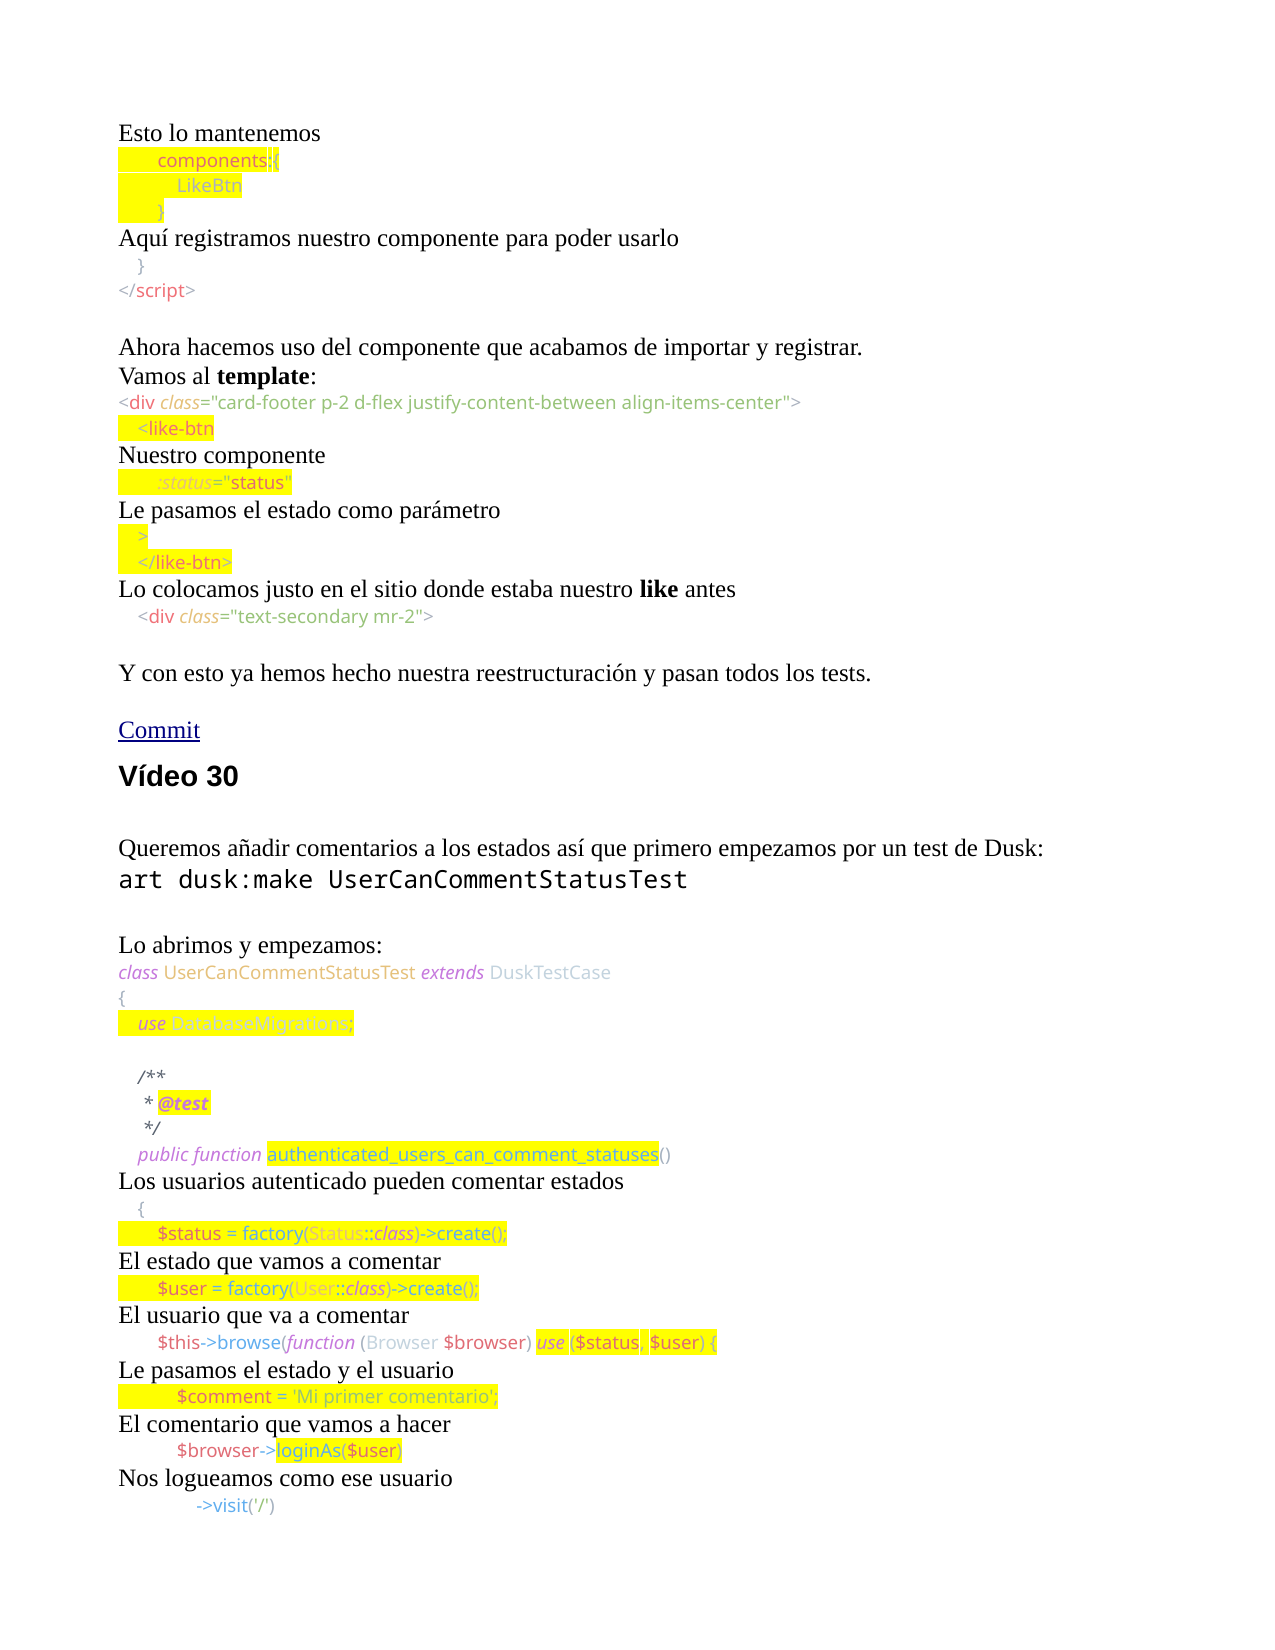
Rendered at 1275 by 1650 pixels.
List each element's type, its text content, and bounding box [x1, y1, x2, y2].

text :status="status" Le pasamos el estado como parámetro [118, 469, 1157, 523]
text Los usuarios autenticado pueden comentar estados { $status = factory(Status::class)->create(); El estado que vamos a comentar [118, 1166, 1157, 1275]
text art dusk:make UserCanCommentStatusTest Lo abrimos y empezamos: class UserCanCommentStatusTest extends DuskTestCase { use DatabaseMigrations; /** * @test */ public function authenticated_users_can_comment_statuses() [118, 862, 1157, 1166]
text ->visit('/') [118, 1492, 1157, 1518]
text $browser->loginAs($user) Nos logueamos como ese usuario [118, 1438, 1157, 1492]
text > </like-btn> Lo colocamos justo en el sitio donde estaba nuestro like antes [118, 523, 1157, 603]
text Queremos añadir comentarios a los estados así que primero empezamos por un test de Dusk: [118, 833, 1157, 862]
text Vamos al template: [118, 361, 1157, 389]
text Ahora hacemos uso del componente que acabamos de importar y registrar. [118, 332, 1157, 361]
text $this->browse(function (Browser $browser) use ($status, $user) { [118, 1329, 1157, 1355]
text <div class="card-footer p-2 d-flex justify-content-between align-items-center"> <like-btn Nuestro componente [118, 389, 1157, 469]
text <div class="text-secondary mr-2"> [118, 603, 1157, 629]
text $user = factory(User::class)->create(); El usuario que va a comentar [118, 1275, 1157, 1329]
text Esto lo mantenemos components:{ LikeBtn } [118, 118, 1157, 223]
text Aquí registramos nuestro componente para poder usarlo } </script> [118, 223, 1157, 303]
text $comment = 'Mi primer comentario'; El comentario que vamos a hacer [118, 1383, 1157, 1438]
text Y con esto ya hemos hecho nuestra reestructuración y pasan todos los tests. [118, 658, 1157, 686]
text Le pasamos el estado y el usuario [118, 1355, 1157, 1383]
subtitle Vídeo 30 [118, 758, 1157, 792]
text Commit [118, 715, 1157, 744]
